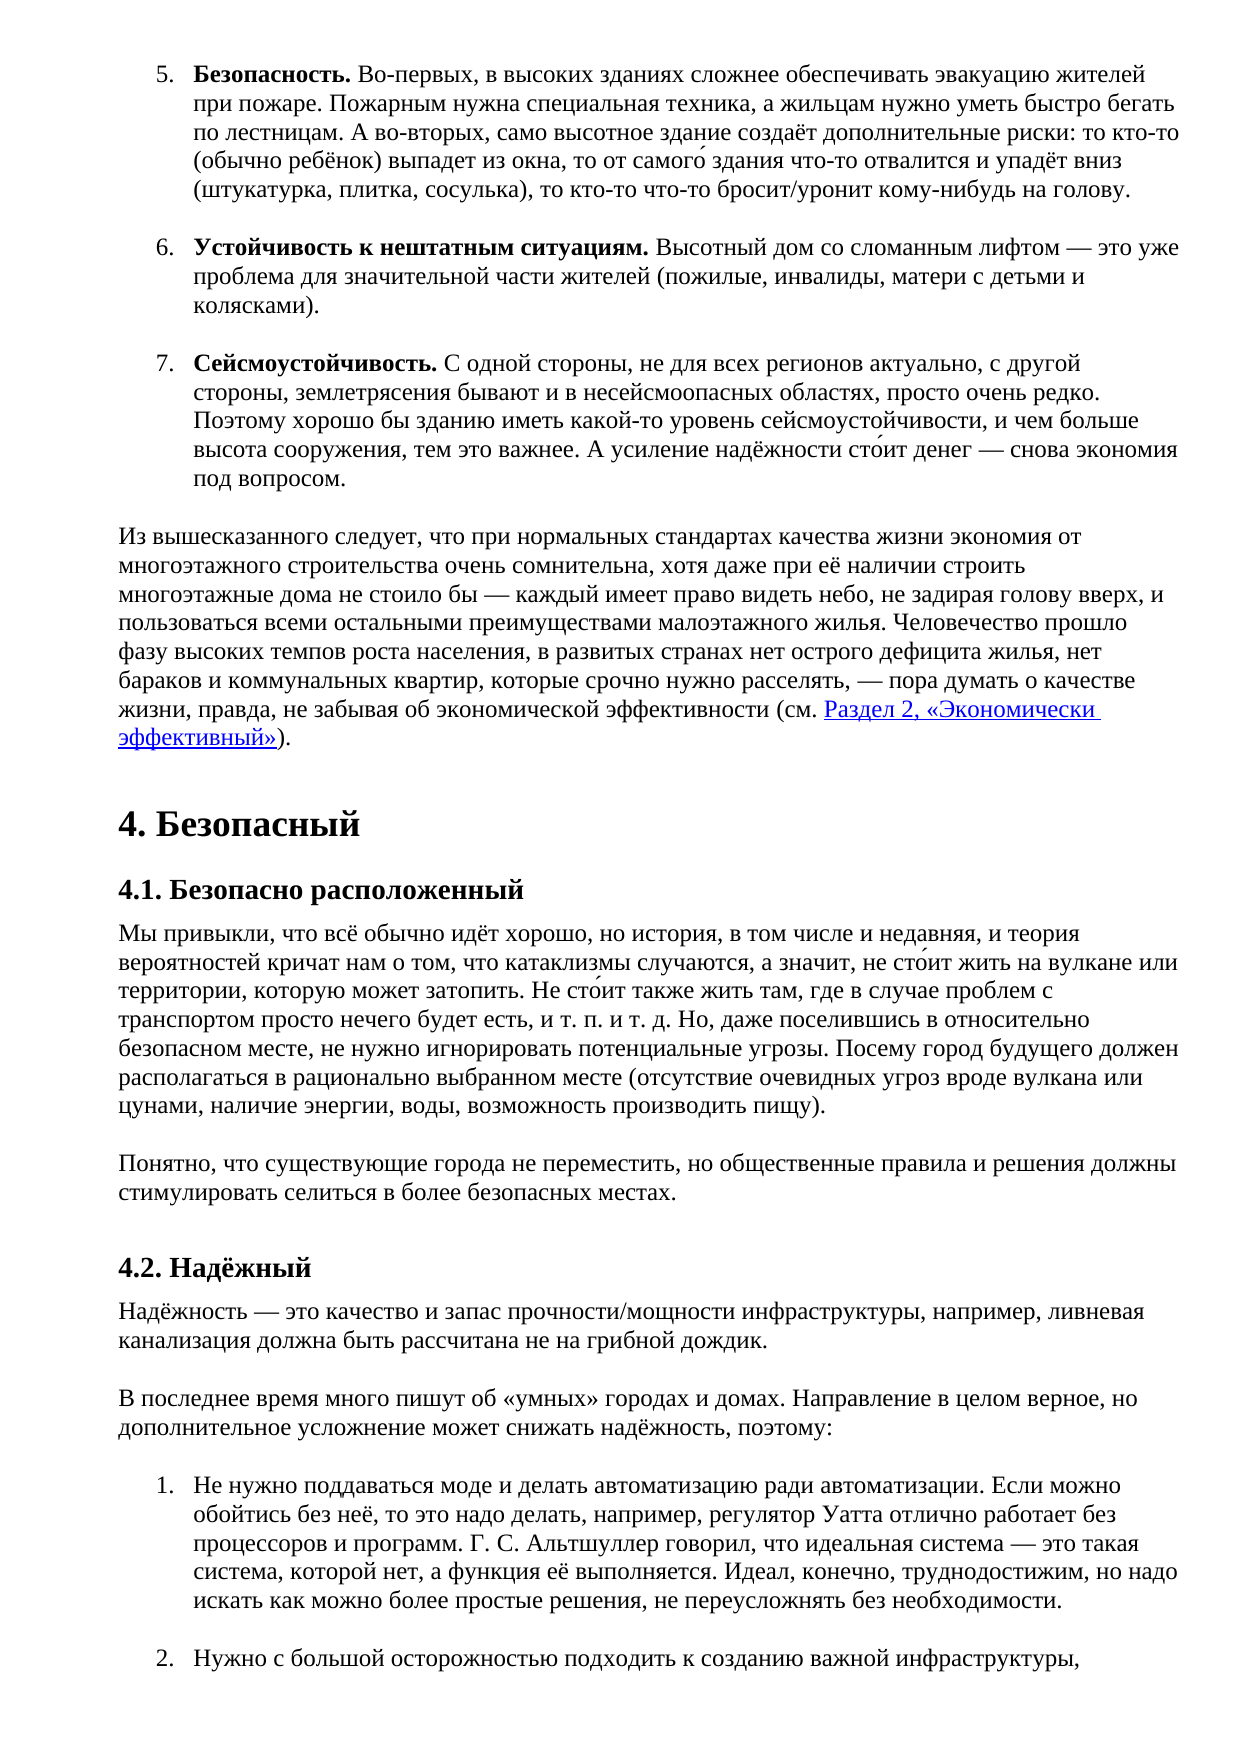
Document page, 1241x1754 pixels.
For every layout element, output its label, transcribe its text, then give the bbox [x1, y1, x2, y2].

subtitle 4.2. Надёжный [118, 1250, 1181, 1284]
list Нужно с большой осторожностью подходить к созданию важной инфраструктуры, [156, 1643, 1181, 1672]
text Понятно, что существующие города не переместить, но общественные правила и решения должны стимулировать селиться в более безопасных местах. [118, 1148, 1181, 1206]
subtitle 4.1. Безопасно расположенный [118, 872, 1181, 905]
subtitle 4. Безопасный [118, 802, 1181, 845]
list Не нужно поддаваться моде и делать автоматизацию ради автоматизации. Если можно обойтись без неё, то это надо делать, например, регулятор Уатта отлично работает без процессоров и программ. Г. С. Альтшуллер говорил, что идеальная система — это такая система, которой нет, а функция её выполняется. Идеал, конечно, труднодостижим, но надо искать как можно более простые решения, не переусложнять без необходимости. [156, 1470, 1181, 1614]
list Устойчивость к нештатным ситуациям. Высотный дом со сломанным лифтом — это уже проблема для значительной части жителей (пожилые, инвалиды, матери с детьми и колясками). [156, 232, 1181, 318]
list Безопасность. Во-первых, в высоких зданиях сложнее обеспечивать эвакуацию жителей при пожаре. Пожарным нужна специальная техника, а жильцам нужно уметь быстро бегать по лестницам. А во-вторых, само высотное здание создаёт дополнительные риски: то кто-то (обычно ребёнок) выпадет из окна, то от самого́ здания что-то отвалится и упадёт вниз (штукатурка, плитка, сосулька), то кто-то что-то бросит/уронит кому-нибудь на голову. [156, 59, 1181, 203]
text Надёжность — это качество и запас прочности/мощности инфраструктуры, например, ливневая канализация должна быть рассчитана не на грибной дождик. [118, 1296, 1181, 1354]
text Из вышесказанного следует, что при нормальных стандартах качества жизни экономия от многоэтажного строительства очень сомнительна, хотя даже при её наличии строить многоэтажные дома не стоило бы — каждый имеет право видеть небо, не задирая голову вверх, и пользоваться всеми остальными преимуществами малоэтажного жилья. Человечество прошло фазу высоких темпов роста населения, в развитых странах нет острого дефицита жилья, нет бараков и коммунальных квартир, которые срочно нужно расселять, — пора думать о качестве жизни, правда, не забывая об экономической эффективности (см. Раздел 2, «Экономически эффективный»). [118, 521, 1181, 751]
text В последнее время много пишут об «умных» городах и домах. Направление в целом верное, но дополнительное усложнение может снижать надёжность, поэтому: [118, 1383, 1181, 1441]
text Мы привыкли, что всё обычно идёт хорошо, но история, в том числе и недавняя, и теория вероятностей кричат нам о том, что катаклизмы случаются, а значит, не сто́ит жить на вулкане или территории, которую может затопить. Не сто́ит также жить там, где в случае проблем с транспортом просто нечего будет есть, и т. п. и т. д. Но, даже поселившись в относительно безопасном месте, не нужно игнорировать потенциальные угрозы. Посему город будущего должен располагаться в рационально выбранном месте (отсутствие очевидных угроз вроде вулкана или цунами, наличие энергии, воды, возможность производить пищу). [118, 918, 1181, 1119]
list Сейсмоустойчивость. С одной стороны, не для всех регионов актуально, с другой стороны, землетрясения бывают и в несейсмоопасных областях, просто очень редко. Поэтому хорошо бы зданию иметь какой-то уровень сейсмоустойчивости, и чем больше высота сооружения, тем это важнее. А усиление надёжности сто́ит денег — снова экономия под вопросом. [156, 348, 1181, 492]
